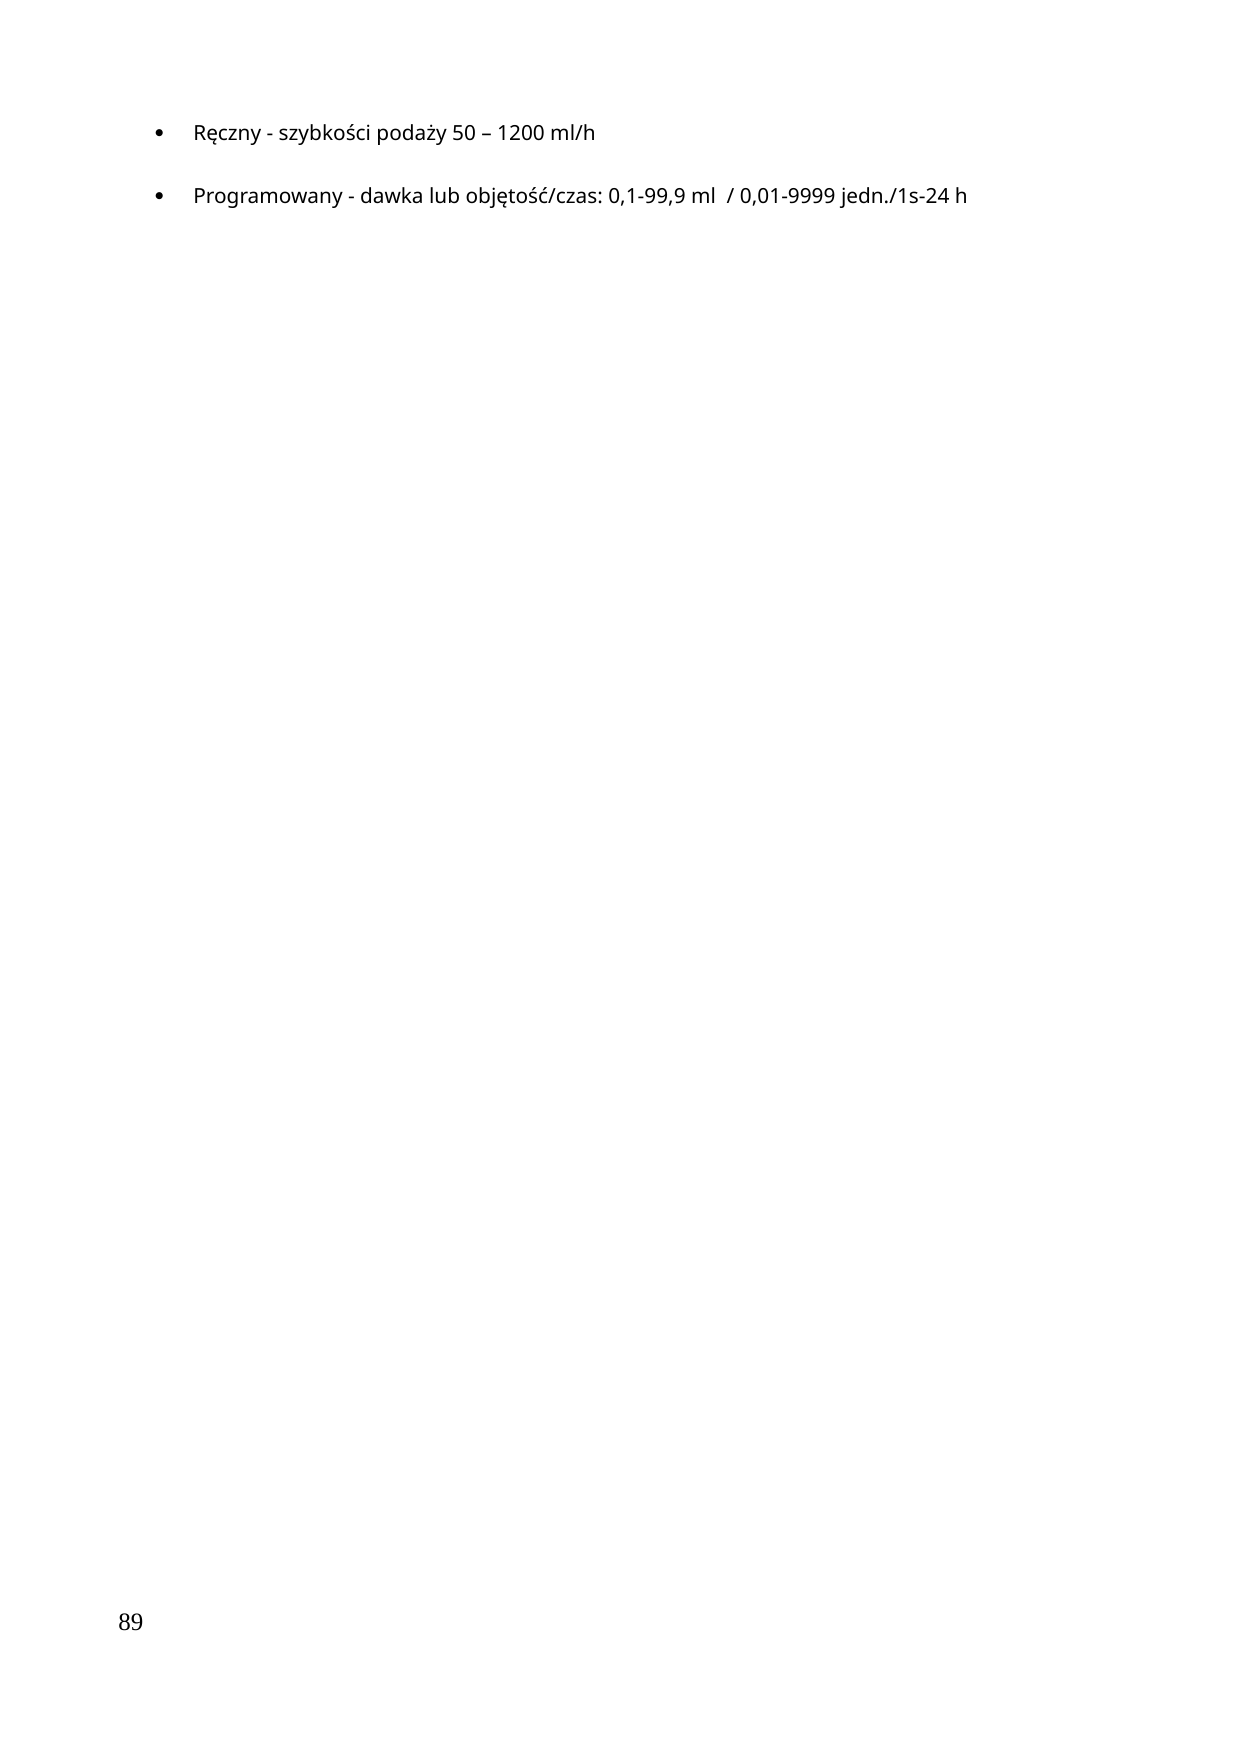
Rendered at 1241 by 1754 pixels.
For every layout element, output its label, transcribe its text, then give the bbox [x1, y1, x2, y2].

list Ręczny - szybkości podaży 50 – 1200 ml/h [156, 118, 1122, 147]
list Programowany - dawka lub objętość/czas: 0,1-99,9 ml / 0,01-9999 jedn./1s-24 h [156, 182, 1122, 210]
